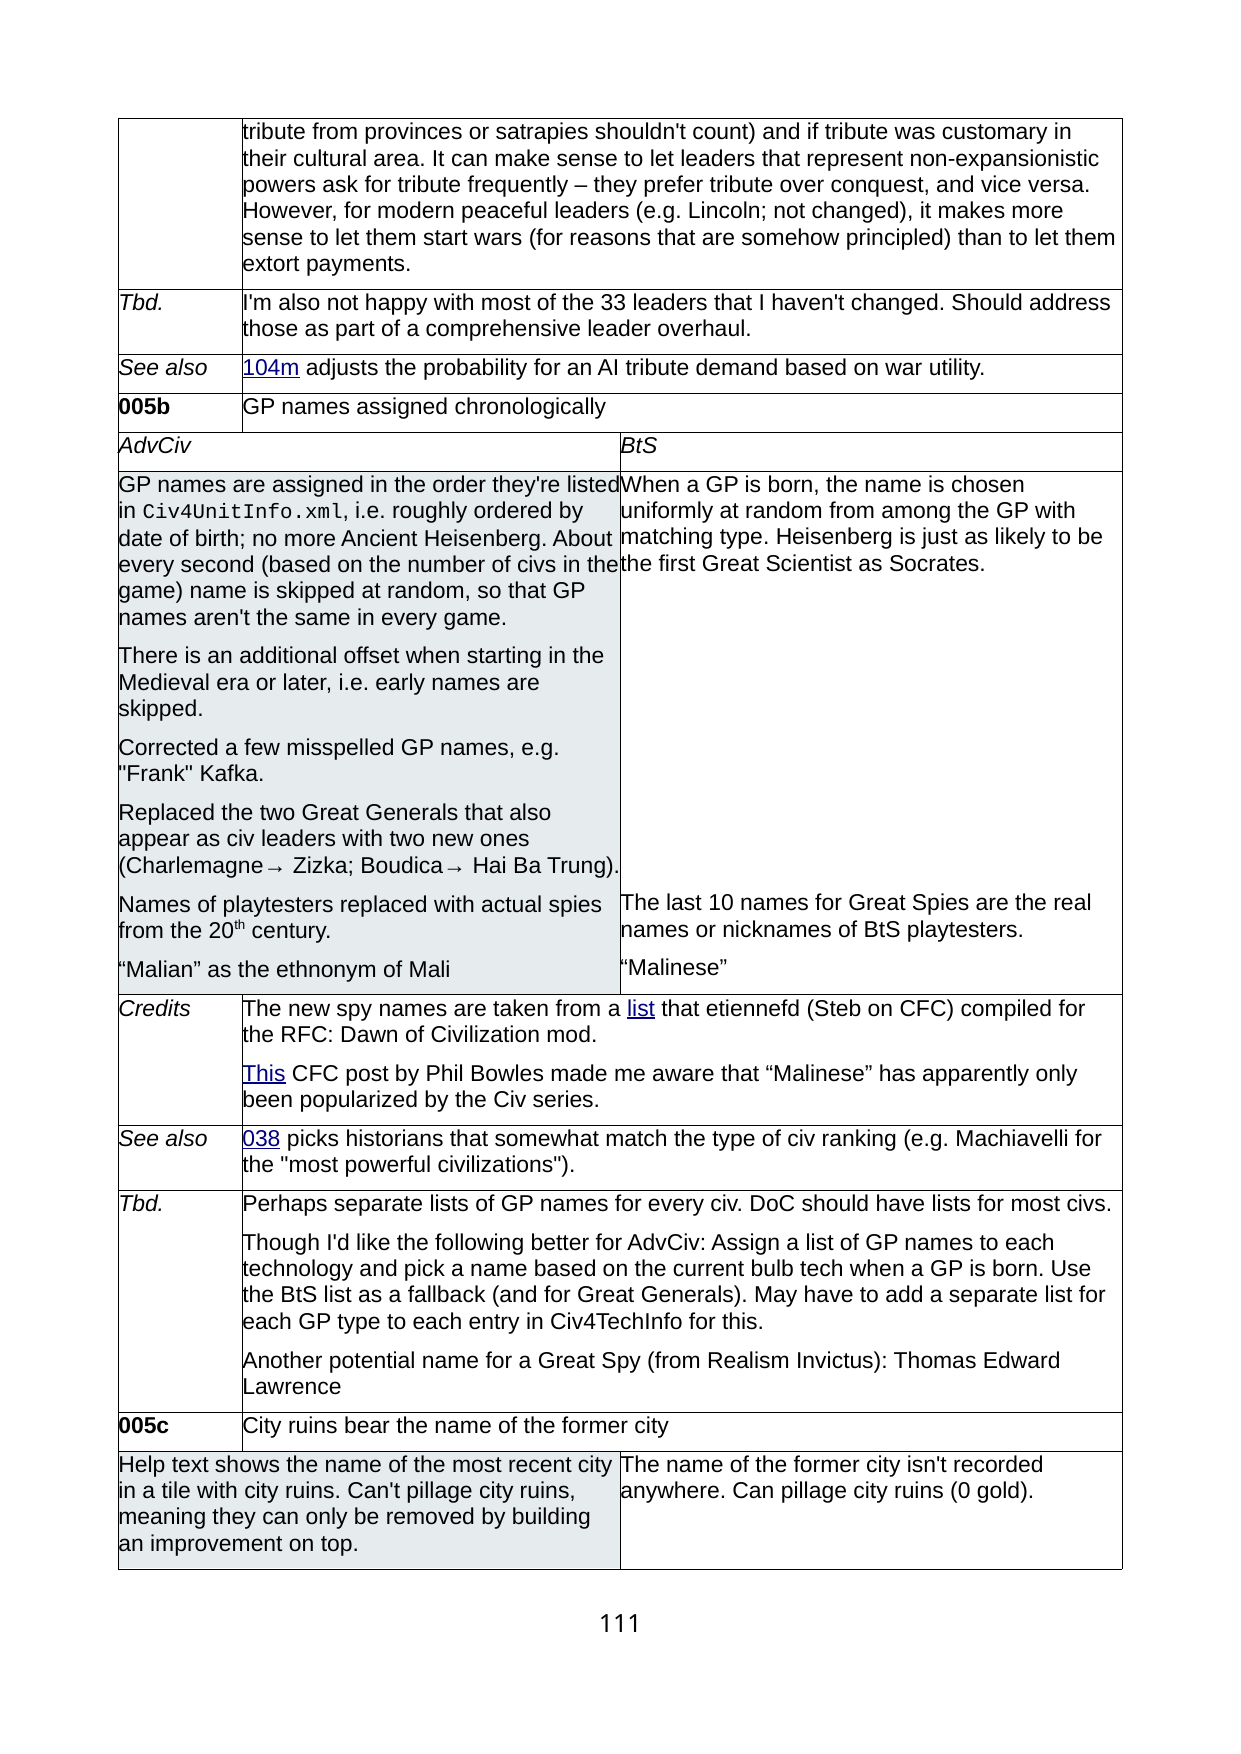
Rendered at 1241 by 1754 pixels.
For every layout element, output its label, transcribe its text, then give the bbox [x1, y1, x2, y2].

table_cell The new spy names are taken from a list that etiennefd (Steb on CFC) compiled for the RFC: Dawn of Civilization mod. This CFC post by Phil Bowles made me aware that “Malinese” has apparently only been popularized by the Civ series. [243, 995, 1122, 1125]
table_cell Tbd. [119, 1191, 242, 1412]
table_cell 005c [119, 1413, 242, 1451]
table_cell City ruins bear the name of the former city [243, 1413, 1122, 1451]
table_cell Help text shows the name of the most recent city in a tile with city ruins. Can't pillage city ruins, meaning they can only be removed by building an improvement on top. [119, 1452, 620, 1568]
table_cell See also [119, 355, 242, 393]
table_cell [119, 119, 242, 289]
table_cell When a GP is born, the name is chosen uniformly at random from among the GP with matching type. Heisenberg is just as likely to be the first Great Scientist as Socrates. The last 10 names for Great Spies are the real names or nicknames of BtS playtesters. “Malinese” [621, 472, 1122, 994]
table_cell I'm also not happy with most of the 33 leaders that I haven't changed. Should address those as part of a comprehensive leader overhaul. [243, 290, 1122, 354]
table_cell The name of the former city isn't recorded anywhere. Can pillage city ruins (0 gold). [621, 1452, 1122, 1568]
table_cell GP names assigned chronologically [243, 394, 1122, 432]
table_cell 104m adjusts the probability for an AI tribute demand based on war utility. [243, 355, 1122, 393]
table_cell Credits [119, 995, 242, 1125]
table_cell 005b [119, 394, 242, 432]
table_cell tribute from provinces or satrapies shouldn't count) and if tribute was customary in their cultural area. It can make sense to let leaders that represent non-expansionistic powers ask for tribute frequently – they prefer tribute over conquest, and vice versa. However, for modern peaceful leaders (e.g. Lincoln; not changed), it makes more sense to let them start wars (for reasons that are somehow principled) than to let them extort payments. [243, 119, 1122, 289]
table_cell Perhaps separate lists of GP names for every civ. DoC should have lists for most civs. Though I'd like the following better for AdvCiv: Assign a list of GP names to each technology and pick a name based on the current bulb tech when a GP is born. Use the BtS list as a fallback (and for Great Generals). May have to add a separate list for each GP type to each entry in Civ4TechInfo for this. Another potential name for a Great Spy (from Realism Invictus): Thomas Edward Lawrence [243, 1191, 1122, 1412]
table_cell See also [119, 1126, 242, 1190]
table_cell GP names are assigned in the order they're listed in Civ4UnitInfo.xml, i.e. roughly ordered by date of birth; no more Ancient Heisenberg. About every second (based on the number of civs in the game) name is skipped at random, so that GP names aren't the same in every game. There is an additional offset when starting in the Medieval era or later, i.e. early names are skipped. Corrected a few misspelled GP names, e.g. "Frank" Kafka. Replaced the two Great Generals that also appear as civ leaders with two new ones (Charlemagne→ Zizka; Boudica→ Hai Ba Trung). Names of playtesters replaced with actual spies from the 20th century. “Malian” as the ethnonym of Mali [119, 472, 620, 994]
table_cell 038 picks historians that somewhat match the type of civ ranking (e.g. Machiavelli for the "most powerful civilizations"). [243, 1126, 1122, 1190]
table_cell Tbd. [119, 290, 242, 354]
table_cell BtS [621, 433, 1122, 471]
table_cell AdvCiv [119, 433, 620, 471]
